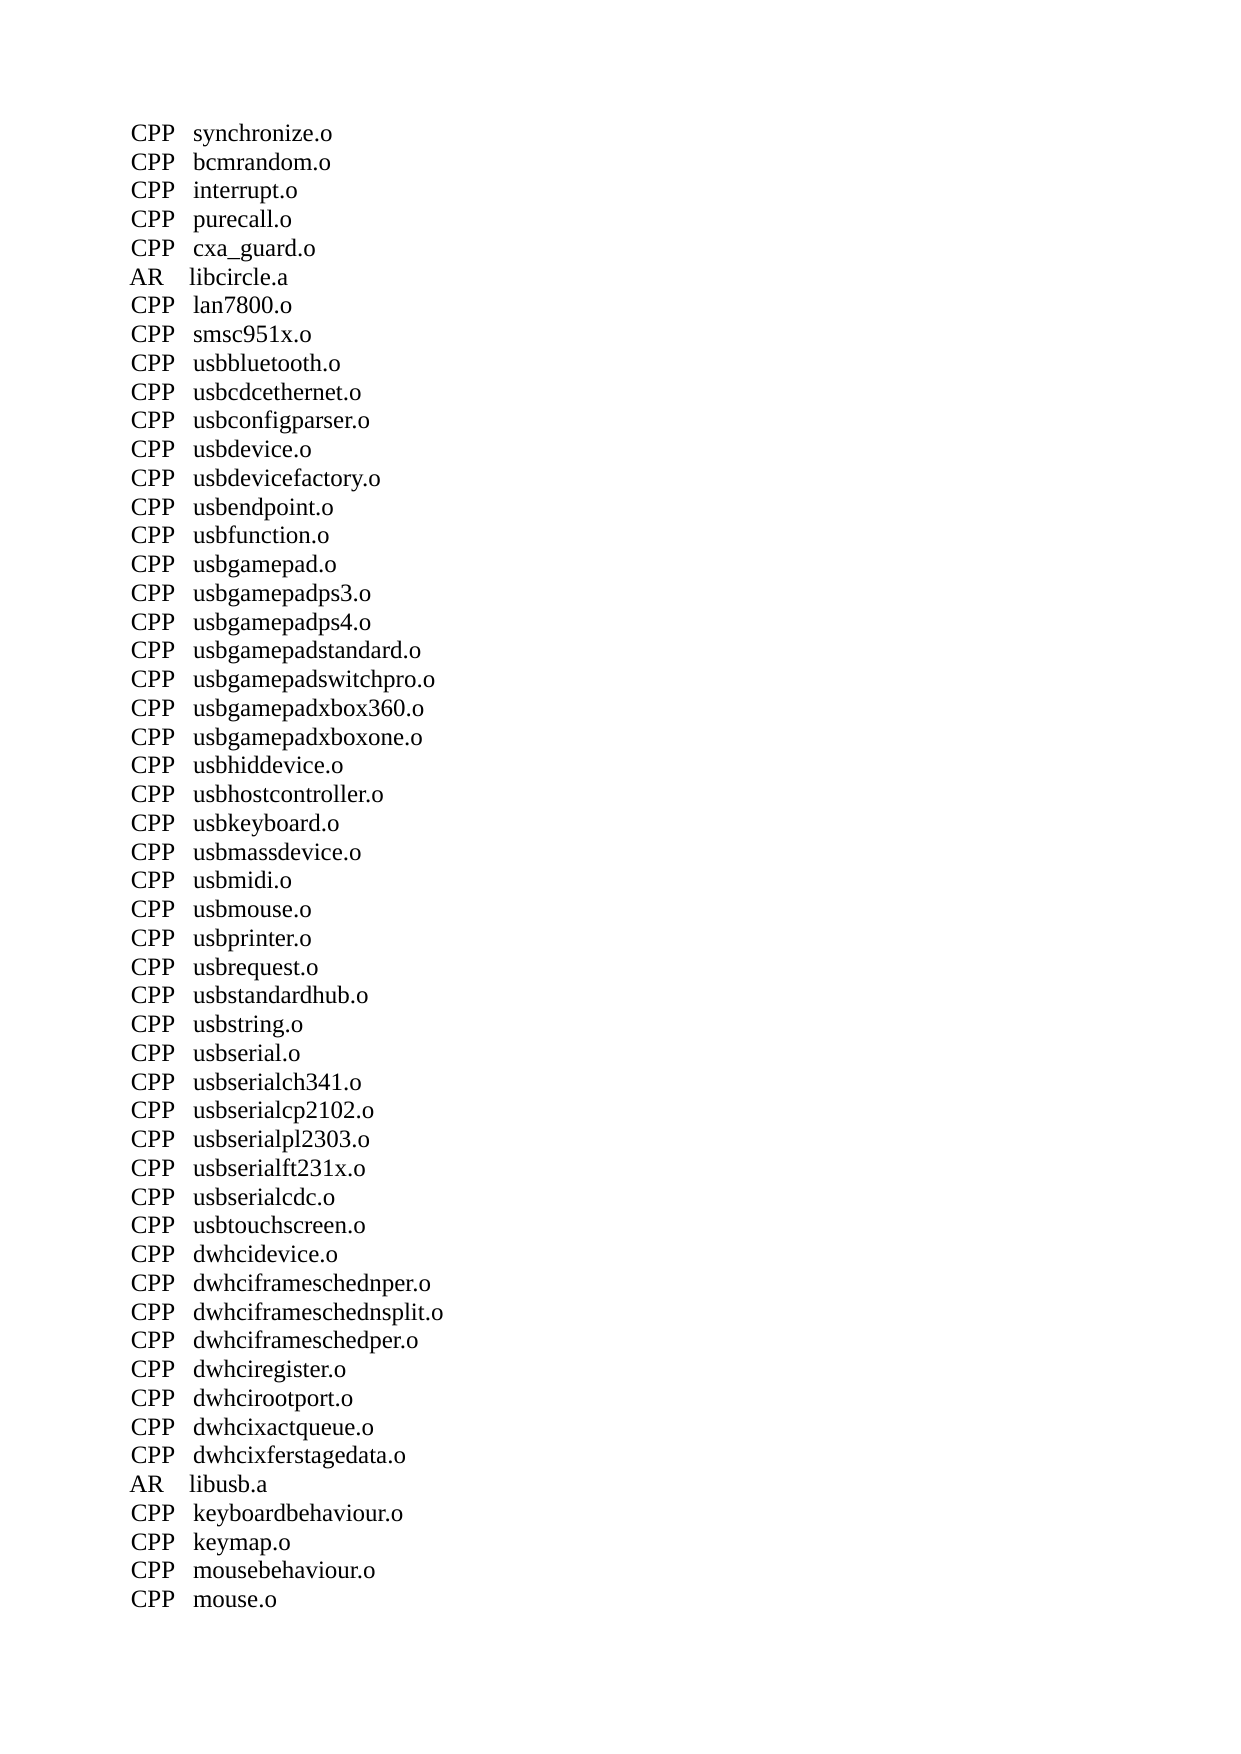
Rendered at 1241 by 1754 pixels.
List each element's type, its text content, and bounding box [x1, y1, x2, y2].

text CPP usbgamepadxboxone.o [118, 722, 1122, 751]
text CPP usbgamepadps4.o [118, 607, 1122, 636]
text AR libusb.a [118, 1469, 1122, 1498]
text CPP usbdevicefactory.o [118, 463, 1122, 492]
text CPP keymap.o [118, 1527, 1122, 1556]
text AR libcircle.a [118, 262, 1122, 291]
text CPP mousebehaviour.o [118, 1556, 1122, 1584]
text CPP usbgamepadxbox360.o [118, 693, 1122, 722]
text CPP usbgamepadstandard.o [118, 636, 1122, 664]
text CPP smsc951x.o [118, 319, 1122, 348]
text CPP usbconfigparser.o [118, 406, 1122, 434]
text CPP usbhostcontroller.o [118, 779, 1122, 808]
text CPP bcmrandom.o [118, 147, 1122, 176]
text CPP usbmouse.o [118, 894, 1122, 923]
text CPP usbgamepadps3.o [118, 578, 1122, 607]
text CPP usbserialcdc.o [118, 1182, 1122, 1211]
text CPP mouse.o [118, 1584, 1122, 1613]
text CPP usbgamepad.o [118, 549, 1122, 578]
text CPP usbhiddevice.o [118, 751, 1122, 779]
text CPP usbstandardhub.o [118, 981, 1122, 1009]
text CPP dwhcidevice.o [118, 1239, 1122, 1268]
text CPP dwhcirootport.o [118, 1383, 1122, 1412]
text CPP usbdevice.o [118, 434, 1122, 463]
text CPP dwhciframeschednsplit.o [118, 1297, 1122, 1326]
text CPP usbmassdevice.o [118, 837, 1122, 866]
text CPP lan7800.o [118, 291, 1122, 319]
text CPP keyboardbehaviour.o [118, 1498, 1122, 1527]
text CPP purecall.o [118, 204, 1122, 233]
text CPP usbbluetooth.o [118, 348, 1122, 377]
text CPP usbgamepadswitchpro.o [118, 664, 1122, 693]
text CPP dwhciframeschedper.o [118, 1326, 1122, 1354]
text CPP dwhciframeschednper.o [118, 1268, 1122, 1297]
text CPP usbmidi.o [118, 866, 1122, 894]
text CPP usbstring.o [118, 1009, 1122, 1038]
text CPP dwhciregister.o [118, 1354, 1122, 1383]
text CPP interrupt.o [118, 176, 1122, 204]
text CPP dwhcixactqueue.o [118, 1412, 1122, 1441]
text CPP usbrequest.o [118, 952, 1122, 981]
text CPP usbprinter.o [118, 923, 1122, 952]
text CPP usbkeyboard.o [118, 808, 1122, 837]
text CPP synchronize.o [118, 118, 1122, 147]
text CPP usbserialcp2102.o [118, 1096, 1122, 1124]
text CPP usbcdcethernet.o [118, 377, 1122, 406]
text CPP usbserialft231x.o [118, 1153, 1122, 1182]
text CPP usbtouchscreen.o [118, 1211, 1122, 1239]
text CPP usbendpoint.o [118, 492, 1122, 521]
text CPP usbserialch341.o [118, 1067, 1122, 1096]
text CPP usbfunction.o [118, 521, 1122, 549]
text CPP dwhcixferstagedata.o [118, 1441, 1122, 1469]
text CPP cxa_guard.o [118, 233, 1122, 262]
text CPP usbserialpl2303.o [118, 1124, 1122, 1153]
text CPP usbserial.o [118, 1038, 1122, 1067]
